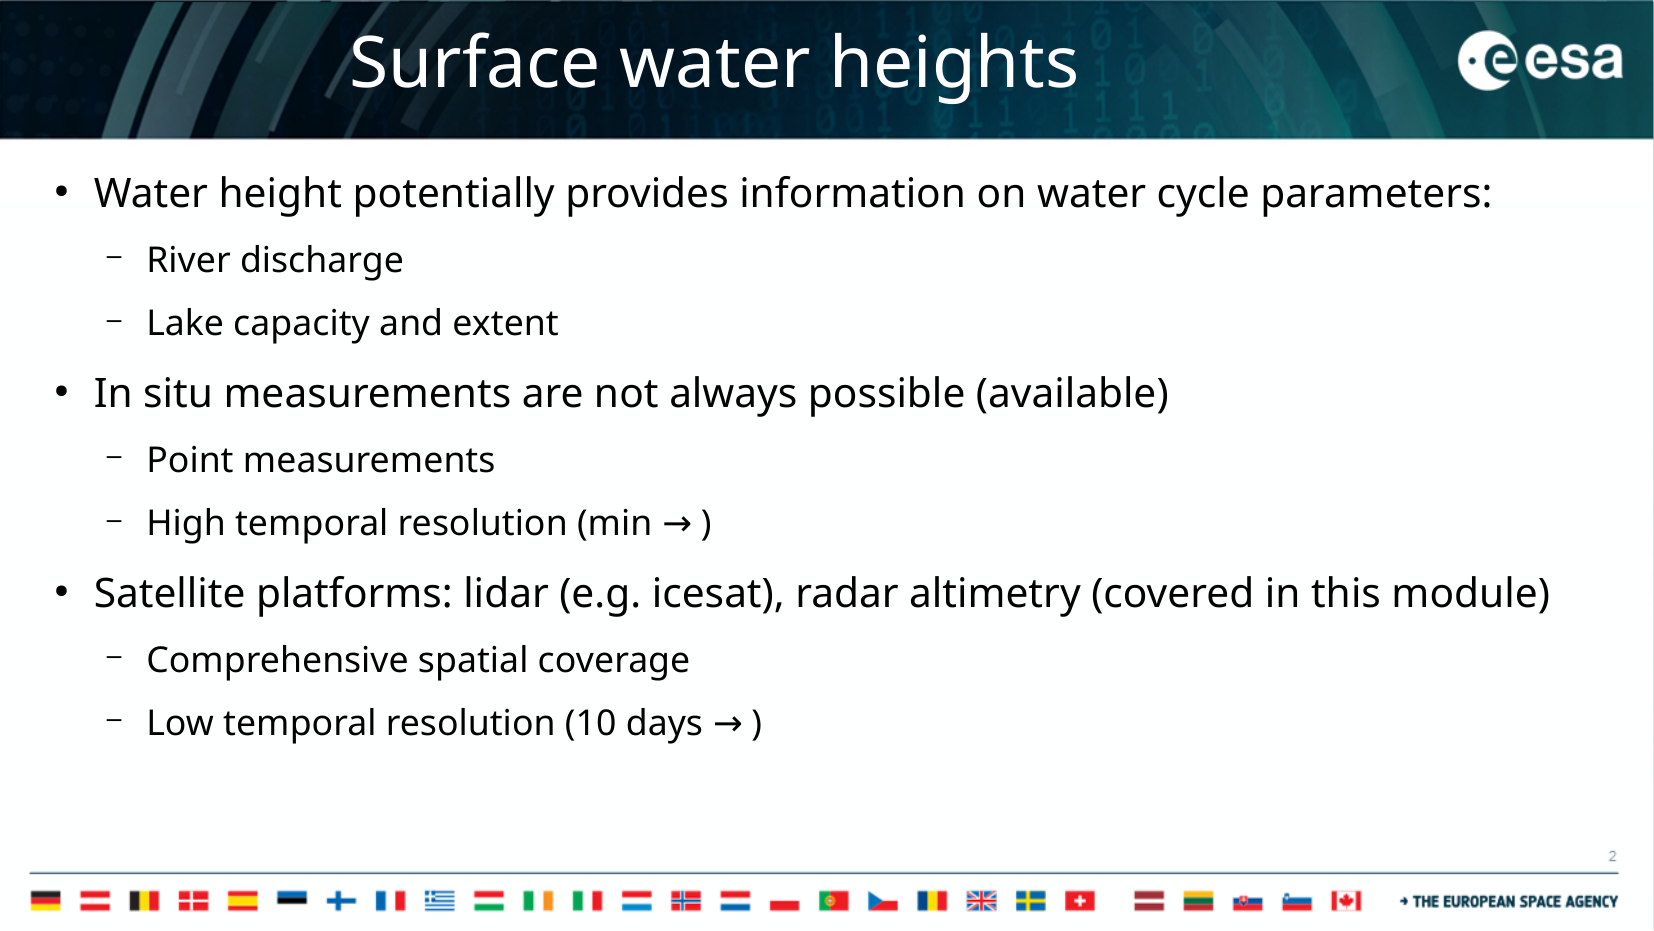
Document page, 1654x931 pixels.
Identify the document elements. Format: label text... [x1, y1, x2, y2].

picture [0, 0, 1654, 931]
title Surface water heights [29, 17, 1401, 102]
list Water height potentially provides information on water cycle parameters: River discharge Lake capacity and extent In situ measurements are not always possible (available) Point measurements High temporal resolution (min → ) Satellite platforms: lidar (e.g. icesat), radar altimetry (covered in this module) Comprehensive spatial coverage Low temporal resolution (10 days → ) [41, 164, 1576, 788]
